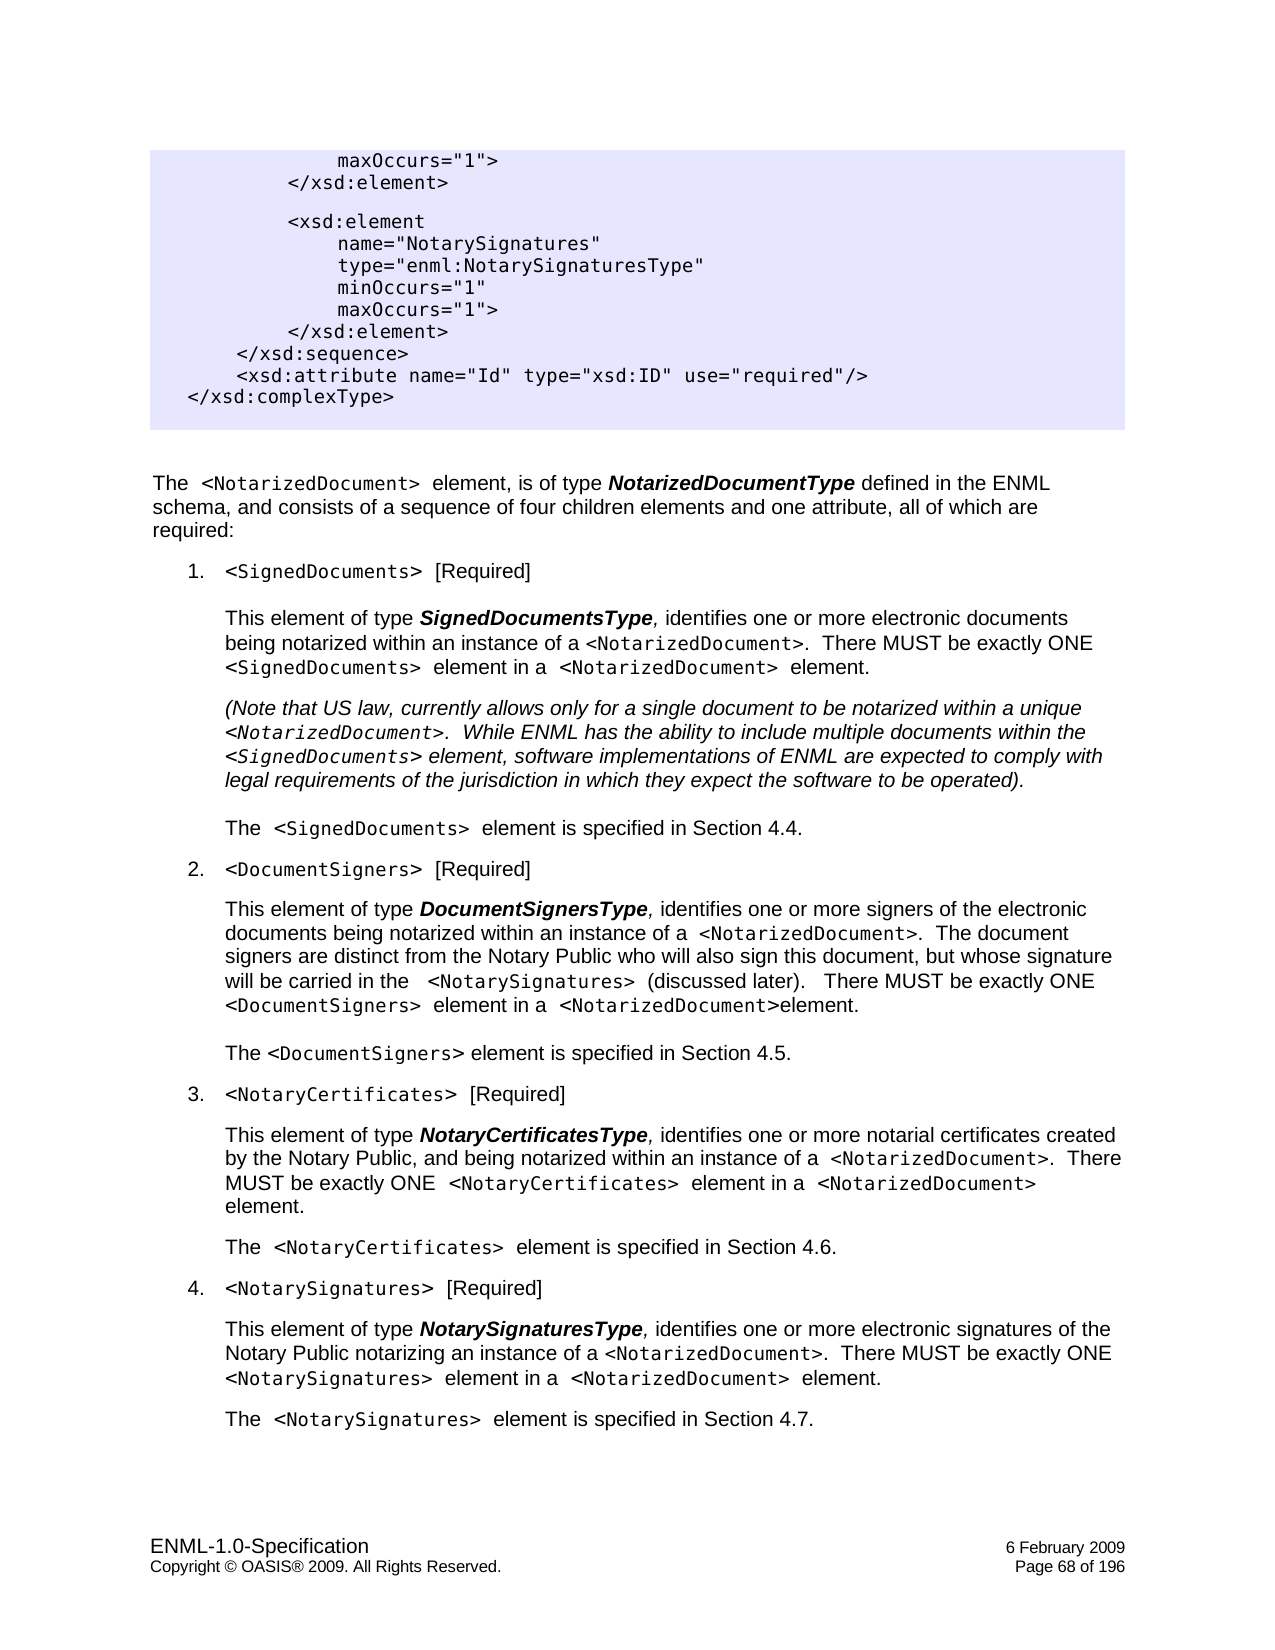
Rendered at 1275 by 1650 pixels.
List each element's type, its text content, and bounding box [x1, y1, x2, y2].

text The <NotaryCertificates> element is specified in Section 4.6. [225, 1235, 1125, 1259]
list <NotaryCertificates> [Required] [187, 1082, 1125, 1107]
text This element of type NotaryCertificatesType, identifies one or more notarial certificates created by the Notary Public, and being notarized within an instance of a <NotarizedDocument>. There MUST be exactly ONE <NotaryCertificates> element in a <NotarizedDocument> element. [225, 1123, 1125, 1218]
text The <NotarySignatures> element is specified in Section 4.7. [225, 1407, 1125, 1431]
text (Note that US law, currently allows only for a single document to be notarized within a unique <NotarizedDocument>. While ENML has the ability to include multiple documents within the <SignedDocuments> element, software implementations of ENML are expected to comply with legal requirements of the jurisdiction in which they expect the software to be operated). The <SignedDocuments> element is specified in Section 4.4. [225, 696, 1125, 840]
text This element of type DocumentSignersType, identifies one or more signers of the electronic documents being notarized within an instance of a <NotarizedDocument>. The document signers are distinct from the Notary Public who will also sign this document, but whose signature will be carried in the <NotarySignatures> (discussed later). There MUST be exactly ONE <DocumentSigners> element in a <NotarizedDocument>element. The <DocumentSigners> element is specified in Section 4.5. [225, 898, 1125, 1066]
text <xsd:element name="NotarySignatures" type="enml:NotarySignaturesType" minOccurs="1" maxOccurs="1"> </xsd:element> </xsd:sequence> <xsd:attribute name="Id" type="xsd:ID" use="required"/> </xsd:complexType> [150, 211, 1125, 430]
text The <NotarizedDocument> element, is of type NotarizedDocumentType defined in the ENML schema, and consists of a sequence of four children elements and one attribute, all of which are required: [152, 447, 1125, 542]
list <DocumentSigners> [Required] [187, 857, 1125, 881]
text This element of type NotarySignaturesType, identifies one or more electronic signatures of the Notary Public notarizing an instance of a <NotarizedDocument>. There MUST be exactly ONE <NotarySignatures> element in a <NotarizedDocument> element. [225, 1317, 1125, 1390]
text maxOccurs="1"> </xsd:element> [150, 150, 1125, 194]
list <NotarySignatures> [Required] [187, 1276, 1125, 1301]
list <SignedDocuments> [Required] This element of type SignedDocumentsType, identifies one or more electronic documents being notarized within an instance of a <NotarizedDocument>. There MUST be exactly ONE <SignedDocuments> element in a <NotarizedDocument> element. [187, 559, 1125, 679]
